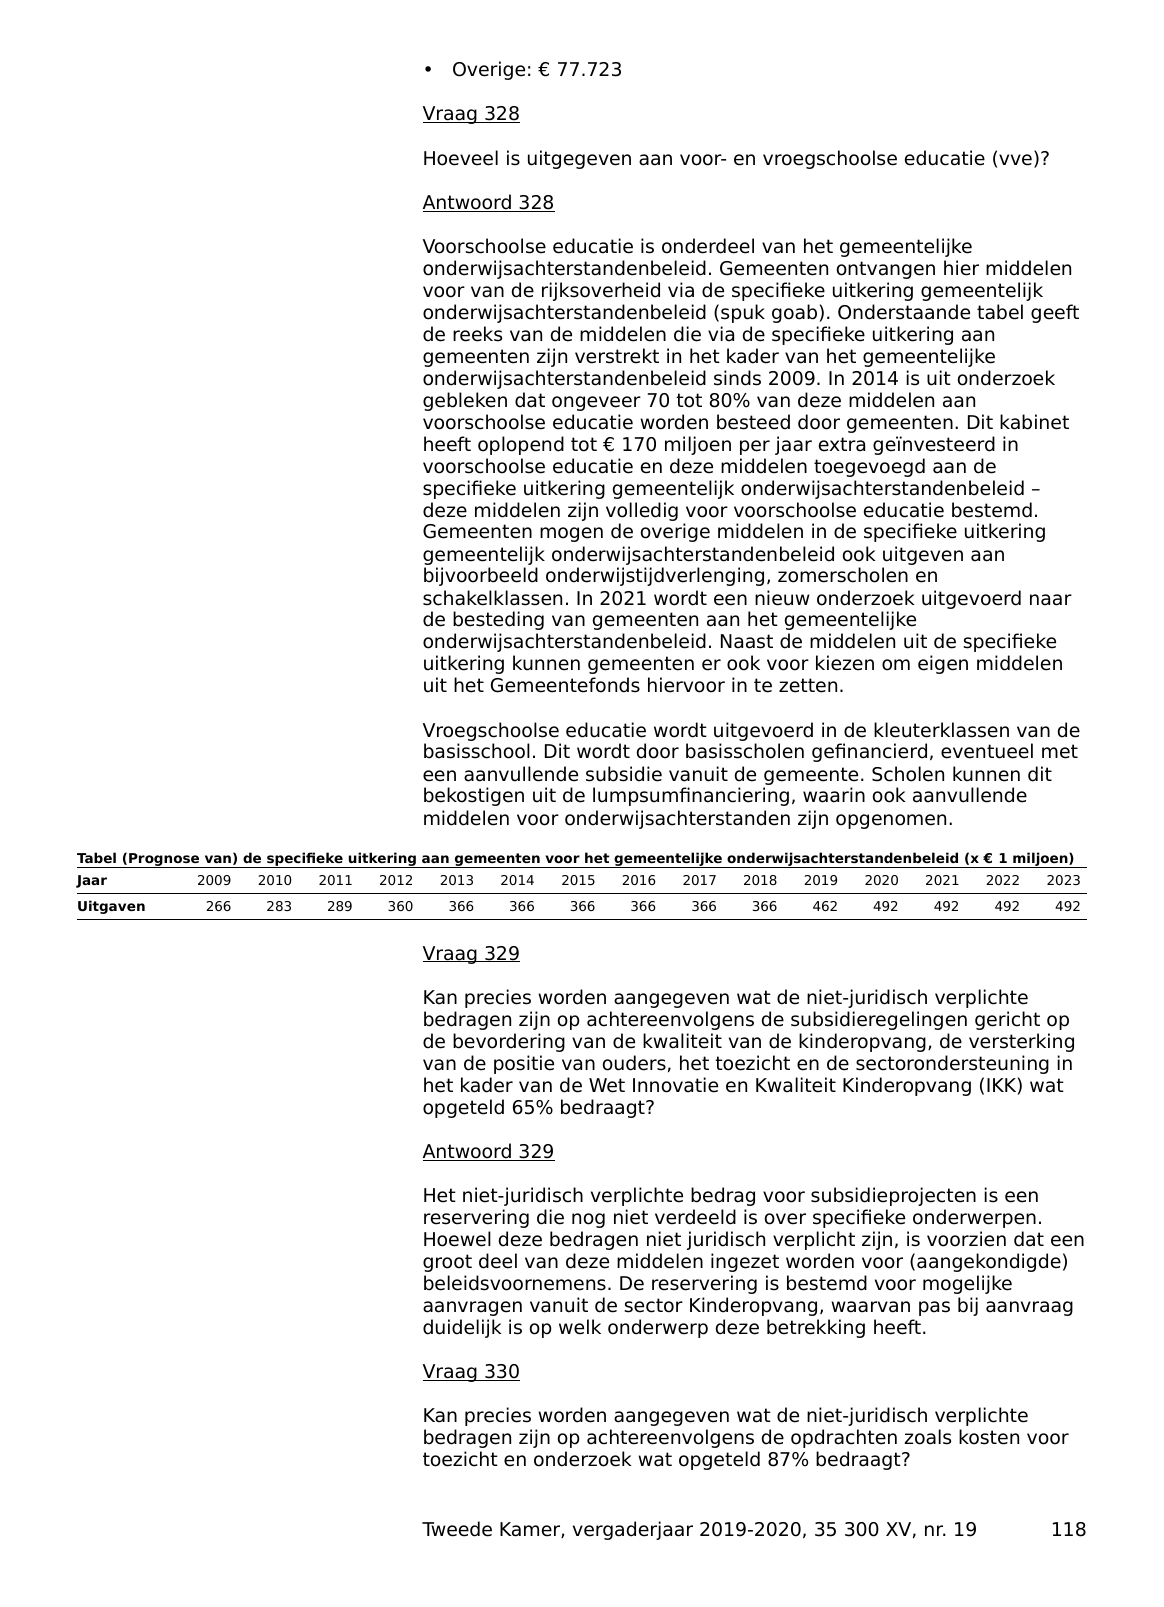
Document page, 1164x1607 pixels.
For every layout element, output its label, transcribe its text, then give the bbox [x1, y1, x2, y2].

text Vroegschoolse educatie wordt uitgevoerd in de kleuterklassen van de basisschool. Dit wordt door basisscholen gefinancierd, eventueel met een aanvullende subsidie vanuit de gemeente. Scholen kunnen dit bekostigen uit de lumpsumfinanciering, waarin ook aanvullende middelen voor onderwijsachterstanden zijn opgenomen. [422, 719, 1087, 829]
table_cell 2017 [662, 868, 723, 893]
subtitle Vraag 330 [422, 1361, 1087, 1383]
table_cell 366 [419, 894, 480, 919]
table_cell 283 [237, 894, 298, 919]
table_cell 360 [359, 894, 419, 919]
table_cell 366 [541, 894, 601, 919]
table_cell 2009 [177, 868, 237, 893]
table_cell 492 [844, 894, 904, 919]
table_cell 2022 [965, 868, 1026, 893]
text Kan precies worden aangegeven wat de niet-juridisch verplichte bedragen zijn op achtereenvolgens de subsidieregelingen gericht op de bevordering van de kwaliteit van de kinderopvang, de versterking van de positie van ouders, het toezicht en de sectorondersteuning in het kader van de Wet Innovatie en Kwaliteit Kinderopvang (IKK) wat opgeteld 65% bedraagt? [422, 987, 1087, 1118]
table_cell 2023 [1026, 868, 1087, 893]
table_cell 2013 [419, 868, 480, 893]
subtitle Antwoord 328 [422, 192, 1087, 213]
table_cell 2012 [359, 868, 419, 893]
text Het niet-juridisch verplichte bedrag voor subsidieprojecten is een reservering die nog niet verdeeld is over specifieke onderwerpen. Hoewel deze bedragen niet juridisch verplicht zijn, is voorzien dat een groot deel van deze middelen ingezet worden voor (aangekondigde) beleidsvoornemens. De reservering is bestemd voor mogelijke aanvragen vanuit de sector Kinderopvang, waarvan pas bij aanvraag duidelijk is op welk onderwerp deze betrekking heeft. [422, 1185, 1087, 1339]
subtitle Vraag 329 [422, 942, 1087, 964]
table_cell 2021 [905, 868, 965, 893]
table_cell 2014 [480, 868, 541, 893]
table_cell 2016 [601, 868, 662, 893]
table_cell 492 [965, 894, 1026, 919]
table_cell 2019 [783, 868, 844, 893]
table_cell 366 [723, 894, 783, 919]
subtitle Antwoord 329 [422, 1141, 1087, 1163]
table_cell 492 [905, 894, 965, 919]
table_cell 2018 [723, 868, 783, 893]
table_cell Uitgaven [77, 894, 177, 919]
table_cell Jaar [77, 868, 177, 893]
table_cell 2011 [298, 868, 358, 893]
text Hoeveel is uitgegeven aan voor- en vroegschoolse educatie (vve)? [422, 147, 1087, 169]
text Voorschoolse educatie is onderdeel van het gemeentelijke onderwijsachterstandenbeleid. Gemeenten ontvangen hier middelen voor van de rijksoverheid via de specifieke uitkering gemeentelijk onderwijsachterstandenbeleid (spuk goab). Onderstaande tabel geeft de reeks van de middelen die via de specifieke uitkering aan gemeenten zijn verstrekt in het kader van het gemeentelijke onderwijsachterstandenbeleid sinds 2009. In 2014 is uit onderzoek gebleken dat ongeveer 70 tot 80% van deze middelen aan voorschoolse educatie worden besteed door gemeenten. Dit kabinet heeft oplopend tot € 170 miljoen per jaar extra geïnvesteerd in voorschoolse educatie en deze middelen toegevoegd aan de specifieke uitkering gemeentelijk onderwijsachterstandenbeleid – deze middelen zijn volledig voor voorschoolse educatie bestemd. Gemeenten mogen de overige middelen in de specifieke uitkering gemeentelijk onderwijsachterstandenbeleid ook uitgeven aan bijvoorbeeld onderwijstijdverlenging, zomerscholen en schakelklassen. In 2021 wordt een nieuw onderzoek uitgevoerd naar de besteding van gemeenten aan het gemeentelijke onderwijsachterstandenbeleid. Naast de middelen uit de specifieke uitkering kunnen gemeenten er ook voor kiezen om eigen middelen uit het Gemeentefonds hiervoor in te zetten. [422, 236, 1087, 697]
text • Overige: € 77.723 [422, 59, 1087, 81]
table_cell 366 [601, 894, 662, 919]
table_cell 2010 [237, 868, 298, 893]
table_cell 266 [177, 894, 237, 919]
table_header Tabel (Prognose van) de specifieke uitkering aan gemeenten voor het gemeentelijke onderwijsachterstandenbeleid (x € 1 miljoen) [77, 851, 1087, 867]
table_cell 289 [298, 894, 358, 919]
table_cell 366 [662, 894, 723, 919]
table_cell 366 [480, 894, 541, 919]
table_cell 462 [783, 894, 844, 919]
text Kan precies worden aangegeven wat de niet-juridisch verplichte bedragen zijn op achtereenvolgens de opdrachten zoals kosten voor toezicht en onderzoek wat opgeteld 87% bedraagt? [422, 1405, 1087, 1471]
table_cell 2020 [844, 868, 904, 893]
subtitle Vraag 328 [422, 103, 1087, 125]
table_cell 2015 [541, 868, 601, 893]
table_cell 492 [1026, 894, 1087, 919]
